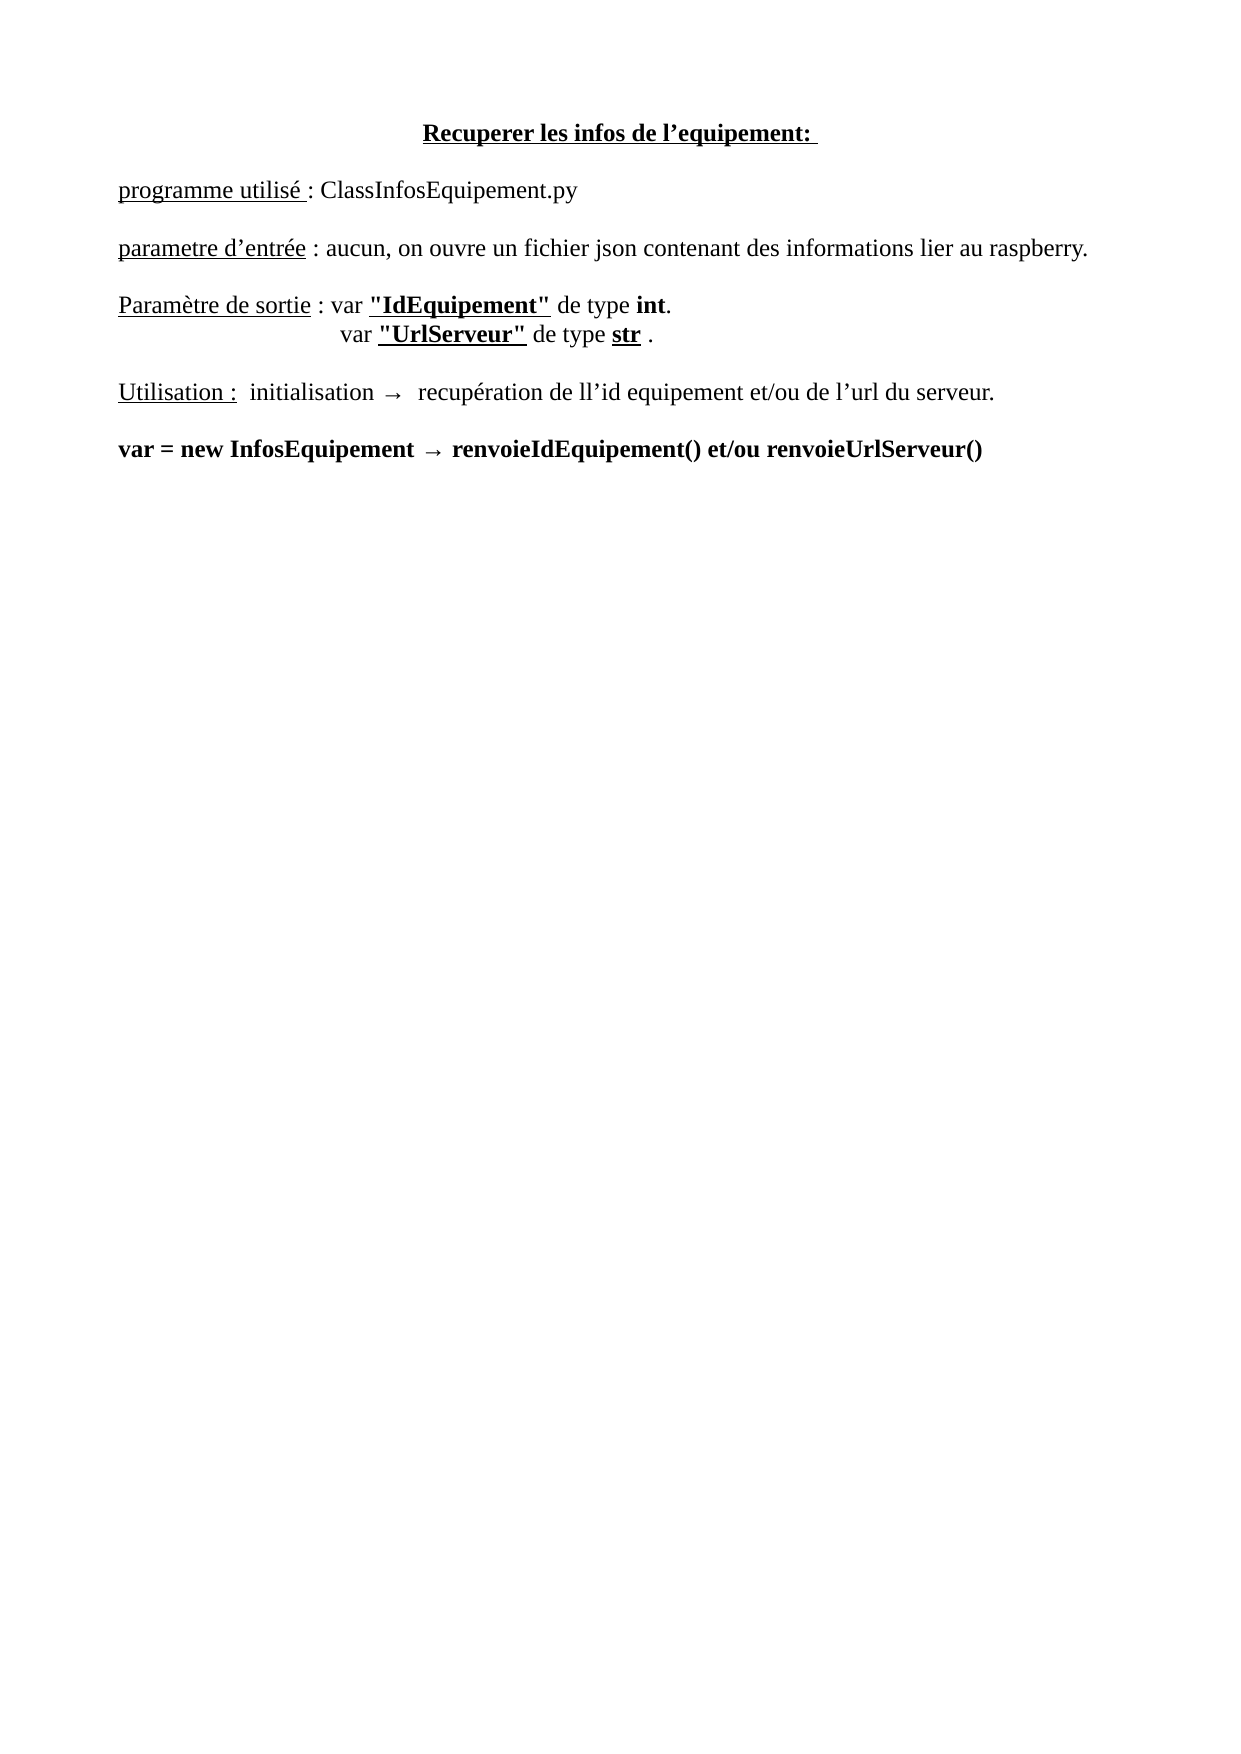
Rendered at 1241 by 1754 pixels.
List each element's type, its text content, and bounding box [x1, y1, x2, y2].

text Paramètre de sortie : var "IdEquipement" de type int. [118, 291, 1122, 319]
text Utilisation : initialisation → recupération de ll’id equipement et/ou de l’url du serveur. [118, 377, 1122, 406]
text programme utilisé : ClassInfosEquipement.py [118, 176, 1122, 204]
text parametre d’entrée : aucun, on ouvre un fichier json contenant des informations lier au raspberry. [118, 233, 1122, 262]
text var = new InfosEquipement → renvoieIdEquipement() et/ou renvoieUrlServeur() [118, 434, 1122, 463]
text var "UrlServeur" de type str . [118, 319, 1122, 348]
text Recuperer les infos de l’equipement: [118, 118, 1122, 147]
